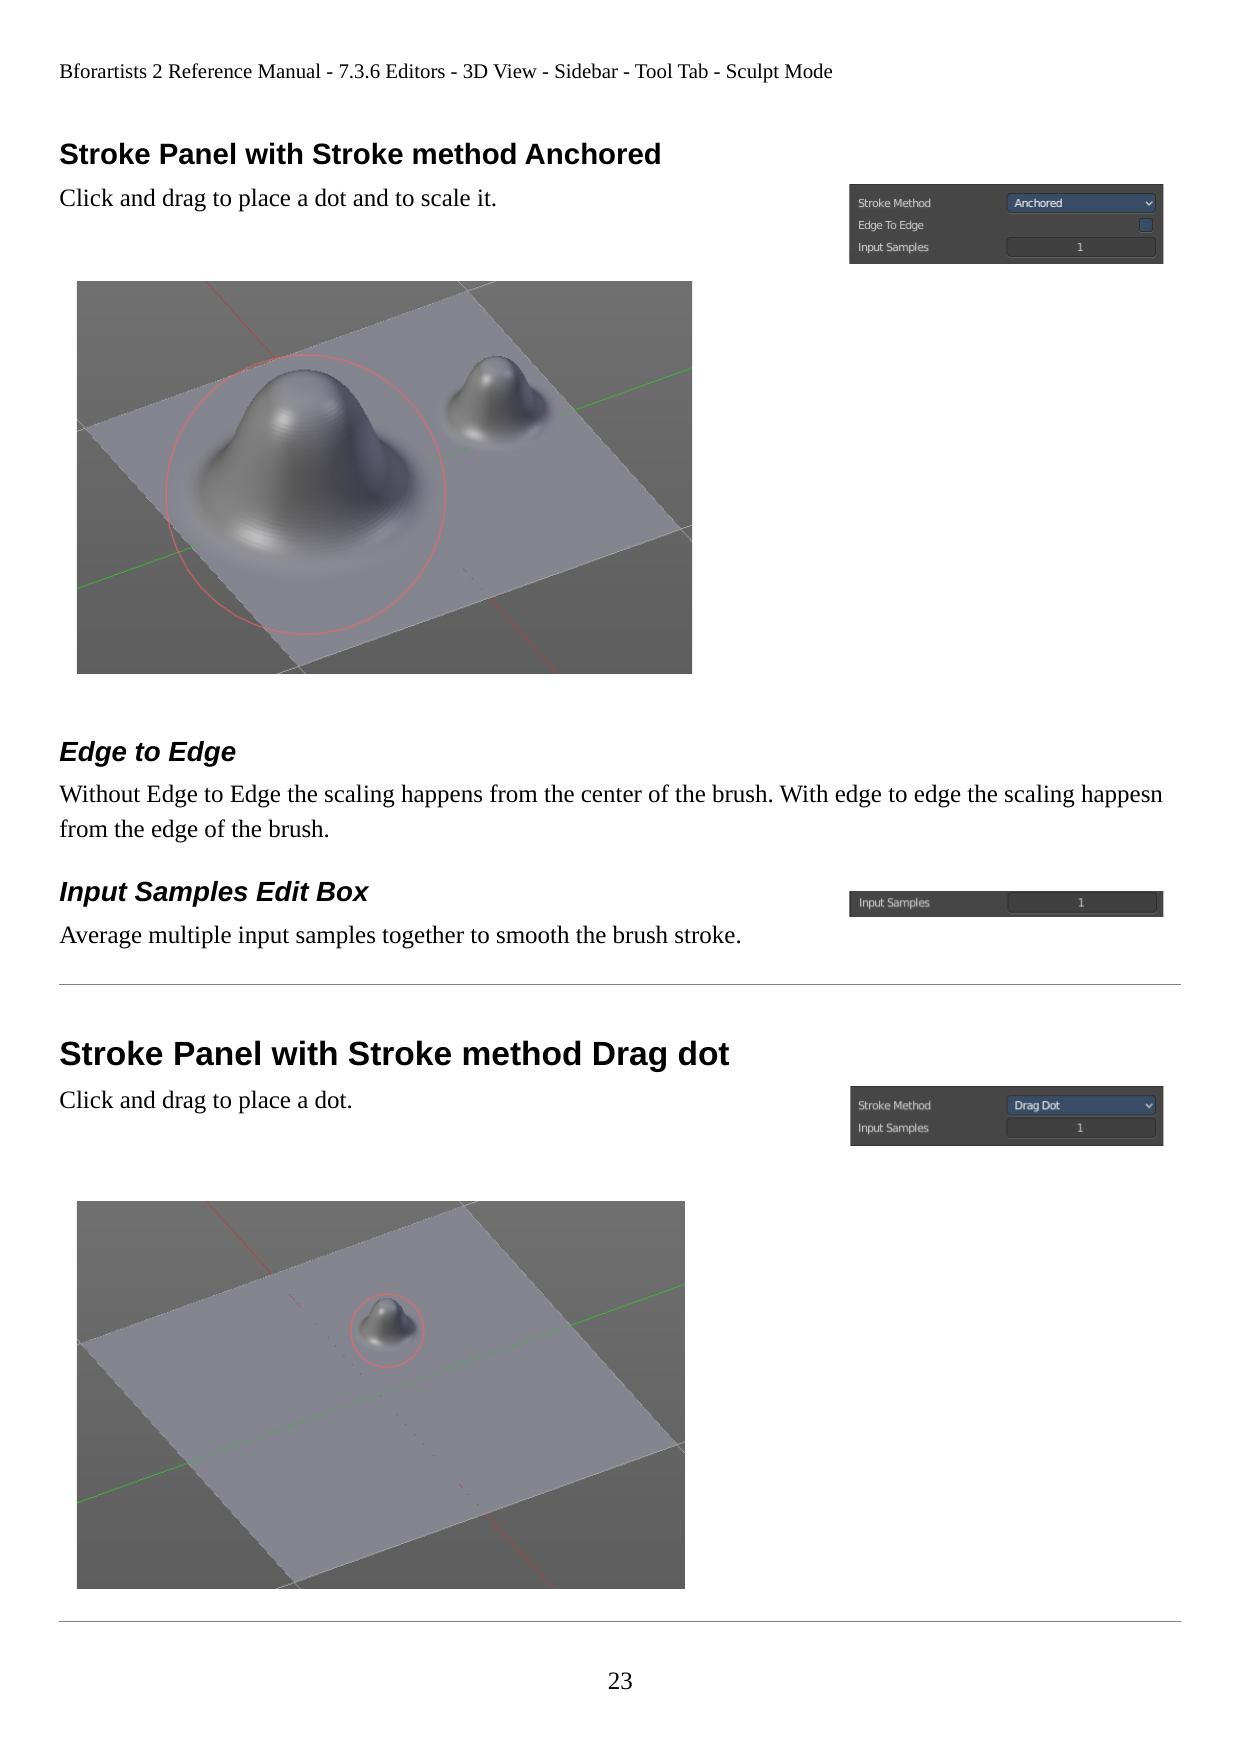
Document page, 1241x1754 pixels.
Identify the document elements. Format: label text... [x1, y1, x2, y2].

text Average multiple input samples together to smooth the brush stroke. [59, 920, 1181, 949]
subtitle Stroke Panel with Stroke method Drag dot [59, 1034, 1181, 1073]
picture [76, 281, 693, 674]
subtitle Edge to Edge [59, 735, 1181, 767]
subtitle Stroke Panel with Stroke method Anchored [59, 137, 1181, 170]
picture [849, 891, 1164, 917]
picture [849, 184, 1164, 264]
subtitle Input Samples Edit Box [59, 876, 1181, 907]
text Click and drag to place a dot. [59, 1085, 1181, 1114]
text Click and drag to place a dot and to scale it. [59, 183, 1181, 212]
picture [76, 1201, 685, 1589]
text Without Edge to Edge the scaling happens from the center of the brush. With edge to edge the scaling happesn from the edge of the brush. [59, 779, 1181, 843]
picture [850, 1086, 1164, 1146]
